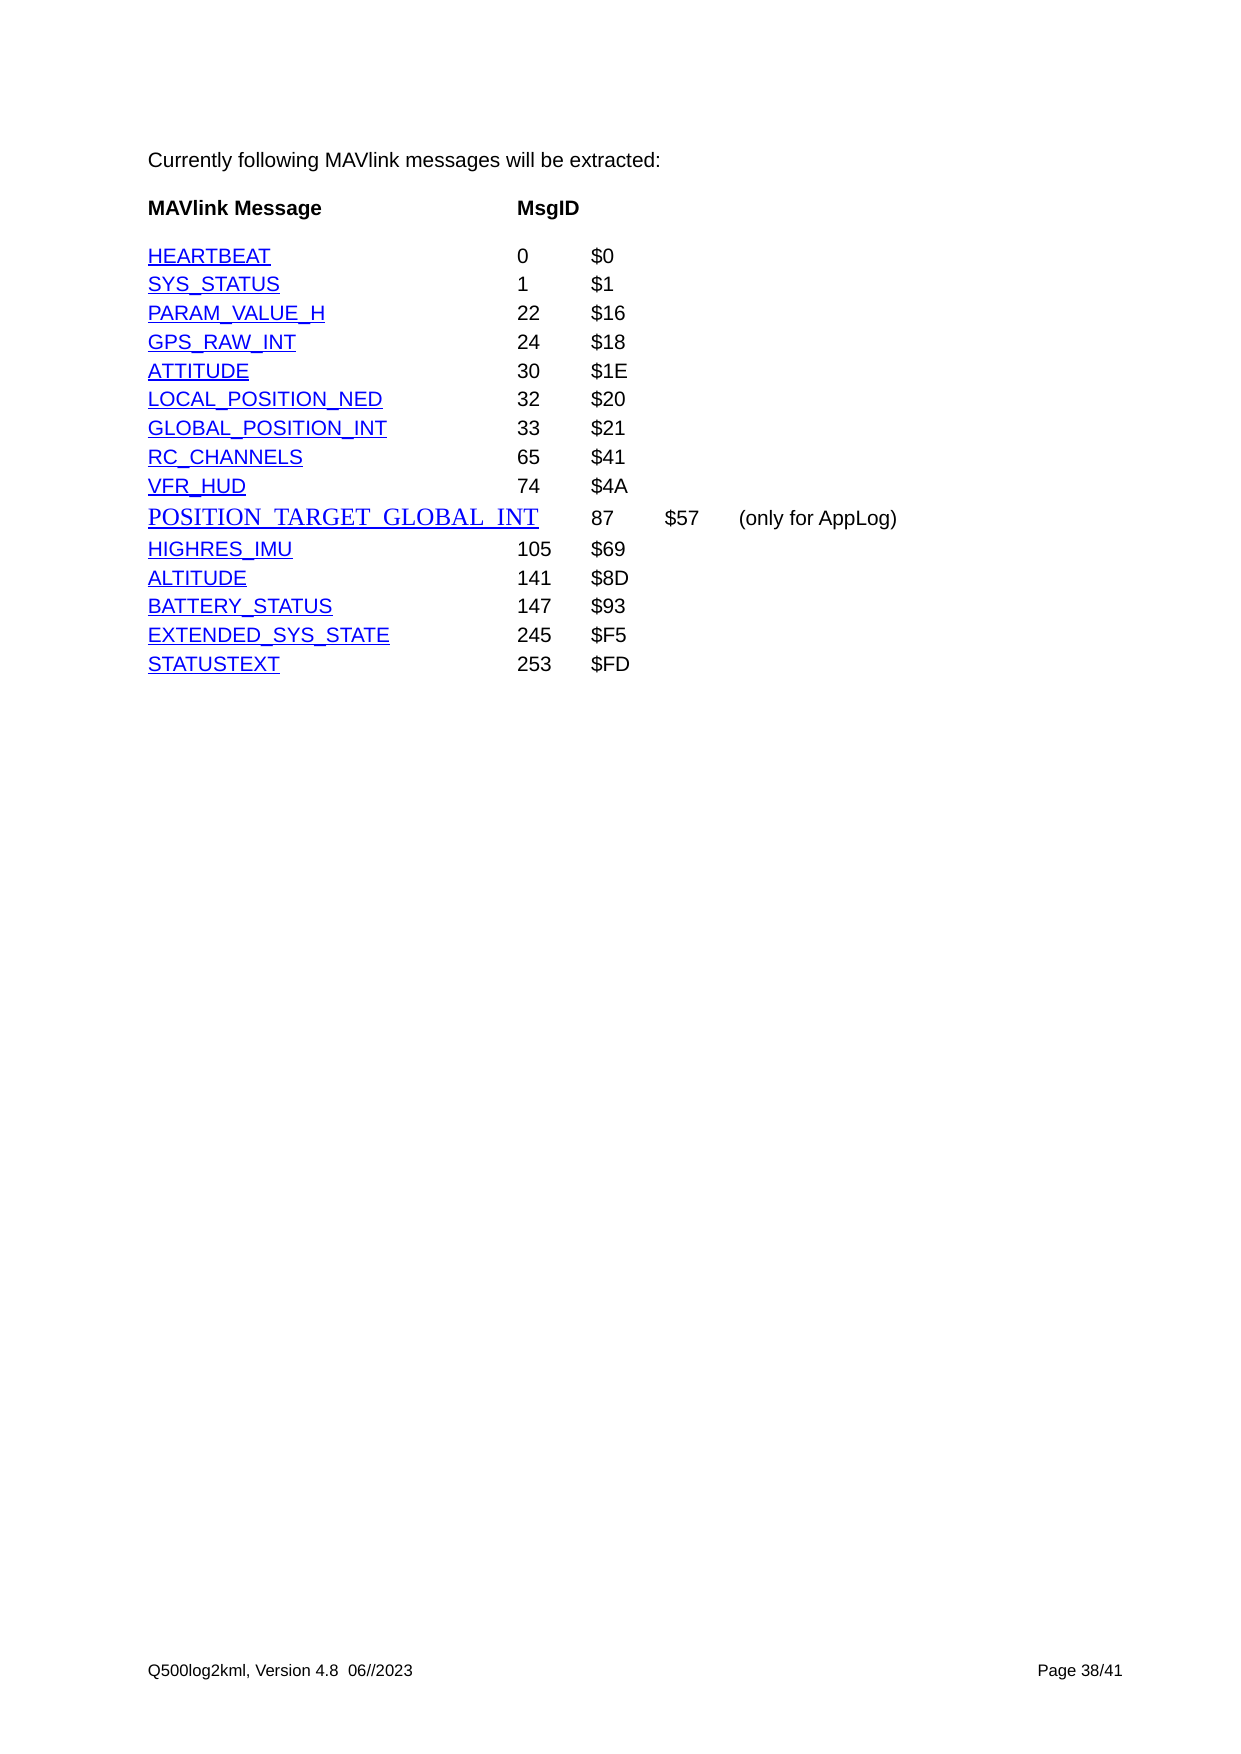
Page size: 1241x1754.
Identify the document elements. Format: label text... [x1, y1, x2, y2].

text ALTITUDE 141 $8D [148, 565, 1093, 589]
text EXTENDED_SYS_STATE 245 $F5 [148, 623, 1093, 647]
text MAVlink Message MsgID [148, 196, 1093, 219]
text BATTERY_STATUS 147 $93 [148, 594, 1093, 618]
text HIGHRES_IMU 105 $69 [148, 537, 1093, 561]
text SYS_STATUS 1 $1 [148, 272, 1093, 296]
text VFR_HUD 74 $4A [148, 473, 1093, 497]
text RC_CHANNELS 65 $41 [148, 445, 1093, 469]
text HEARTBEAT 0 $0 [148, 243, 1093, 267]
text LOCAL_POSITION_NED 32 $20 [148, 387, 1093, 411]
text GPS_RAW_INT 24 $18 [148, 330, 1093, 354]
text PARAM_VALUE_H 22 $16 [148, 301, 1093, 325]
text GLOBAL_POSITION_INT 33 $21 [148, 416, 1093, 440]
text Currently following MAVlink messages will be extracted: [148, 148, 1093, 172]
text POSITION_TARGET_GLOBAL_INT 87 $57 (only for AppLog) [148, 502, 1093, 531]
text ATTITUDE 30 $1E [148, 358, 1093, 382]
text STATUSTEXT 253 $FD [148, 652, 1093, 676]
